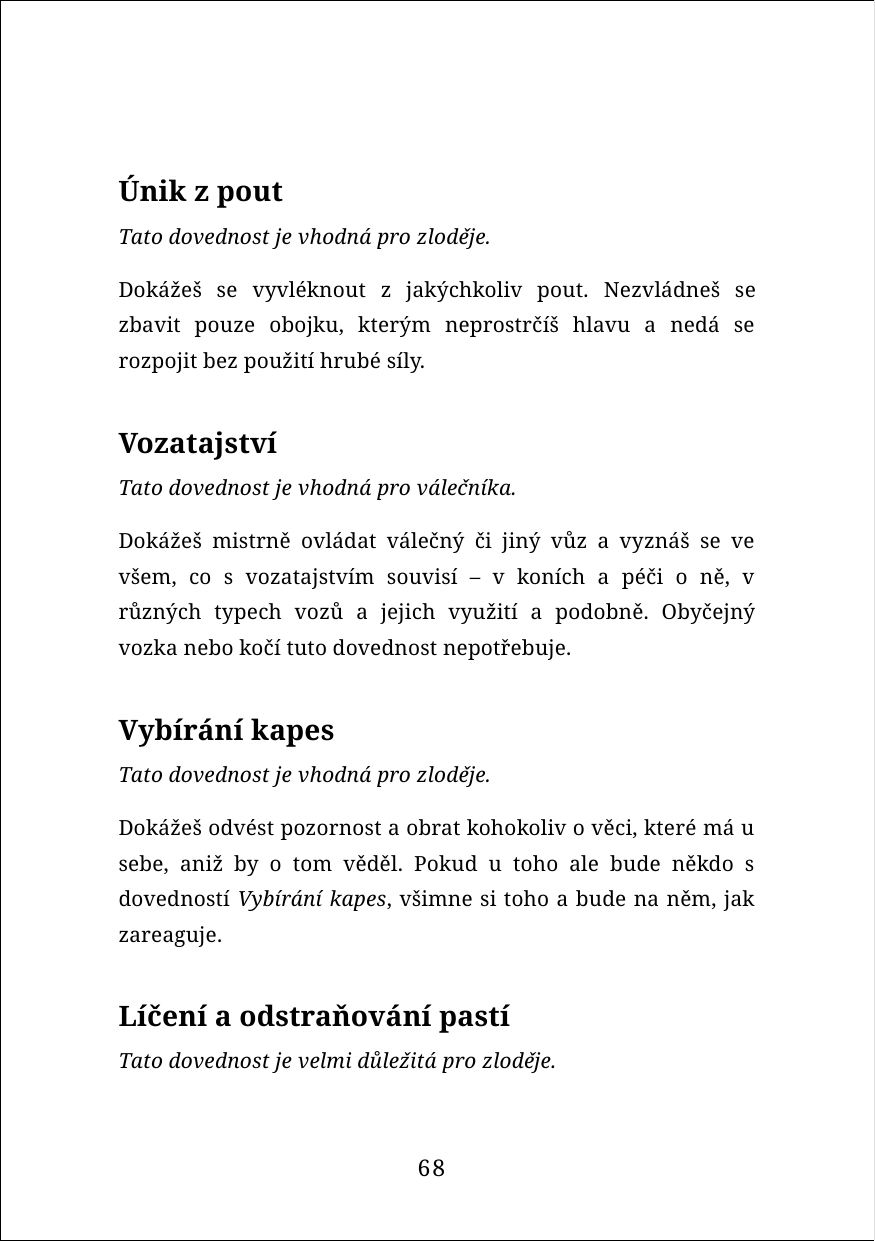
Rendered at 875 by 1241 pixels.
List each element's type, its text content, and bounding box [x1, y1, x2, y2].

subtitle Líčení a odstraňování pastí [118, 997, 756, 1035]
subtitle Únik z pout [118, 172, 756, 210]
subtitle Vozatajství [118, 423, 756, 461]
text Dokážeš odvést pozornost a obrat kohokoliv o věci, které má u sebe, aniž by o tom věděl. Pokud u toho ale bude někdo s dovedností Vybírání kapes, všimne si toho a bude na něm, jak zareaguje. [118, 813, 756, 948]
text Tato dovednost je velmi důležitá pro zloděje. [118, 1047, 756, 1075]
text Dokážeš mistrně ovládat válečný či jiný vůz a vyznáš se ve všem, co s vozatajstvím souvisí – v koních a péči o ně, v různých typech vozů a jejich využití a podobně. Obyčejný vozka nebo kočí tuto dovednost nepotřebuje. [118, 526, 756, 661]
subtitle Vybírání kapes [118, 710, 756, 748]
text Tato dovednost je vhodná pro válečníka. [118, 473, 756, 502]
text Tato dovednost je vhodná pro zloděje. [118, 222, 756, 250]
text Dokážeš se vyvléknout z jakýchkoliv pout. Nezvládneš se zbavit pouze obojku, kterým neprostrčíš hlavu a nedá se rozpojit bez použití hrubé síly. [118, 275, 756, 374]
text Tato dovednost je vhodná pro zloděje. [118, 760, 756, 788]
